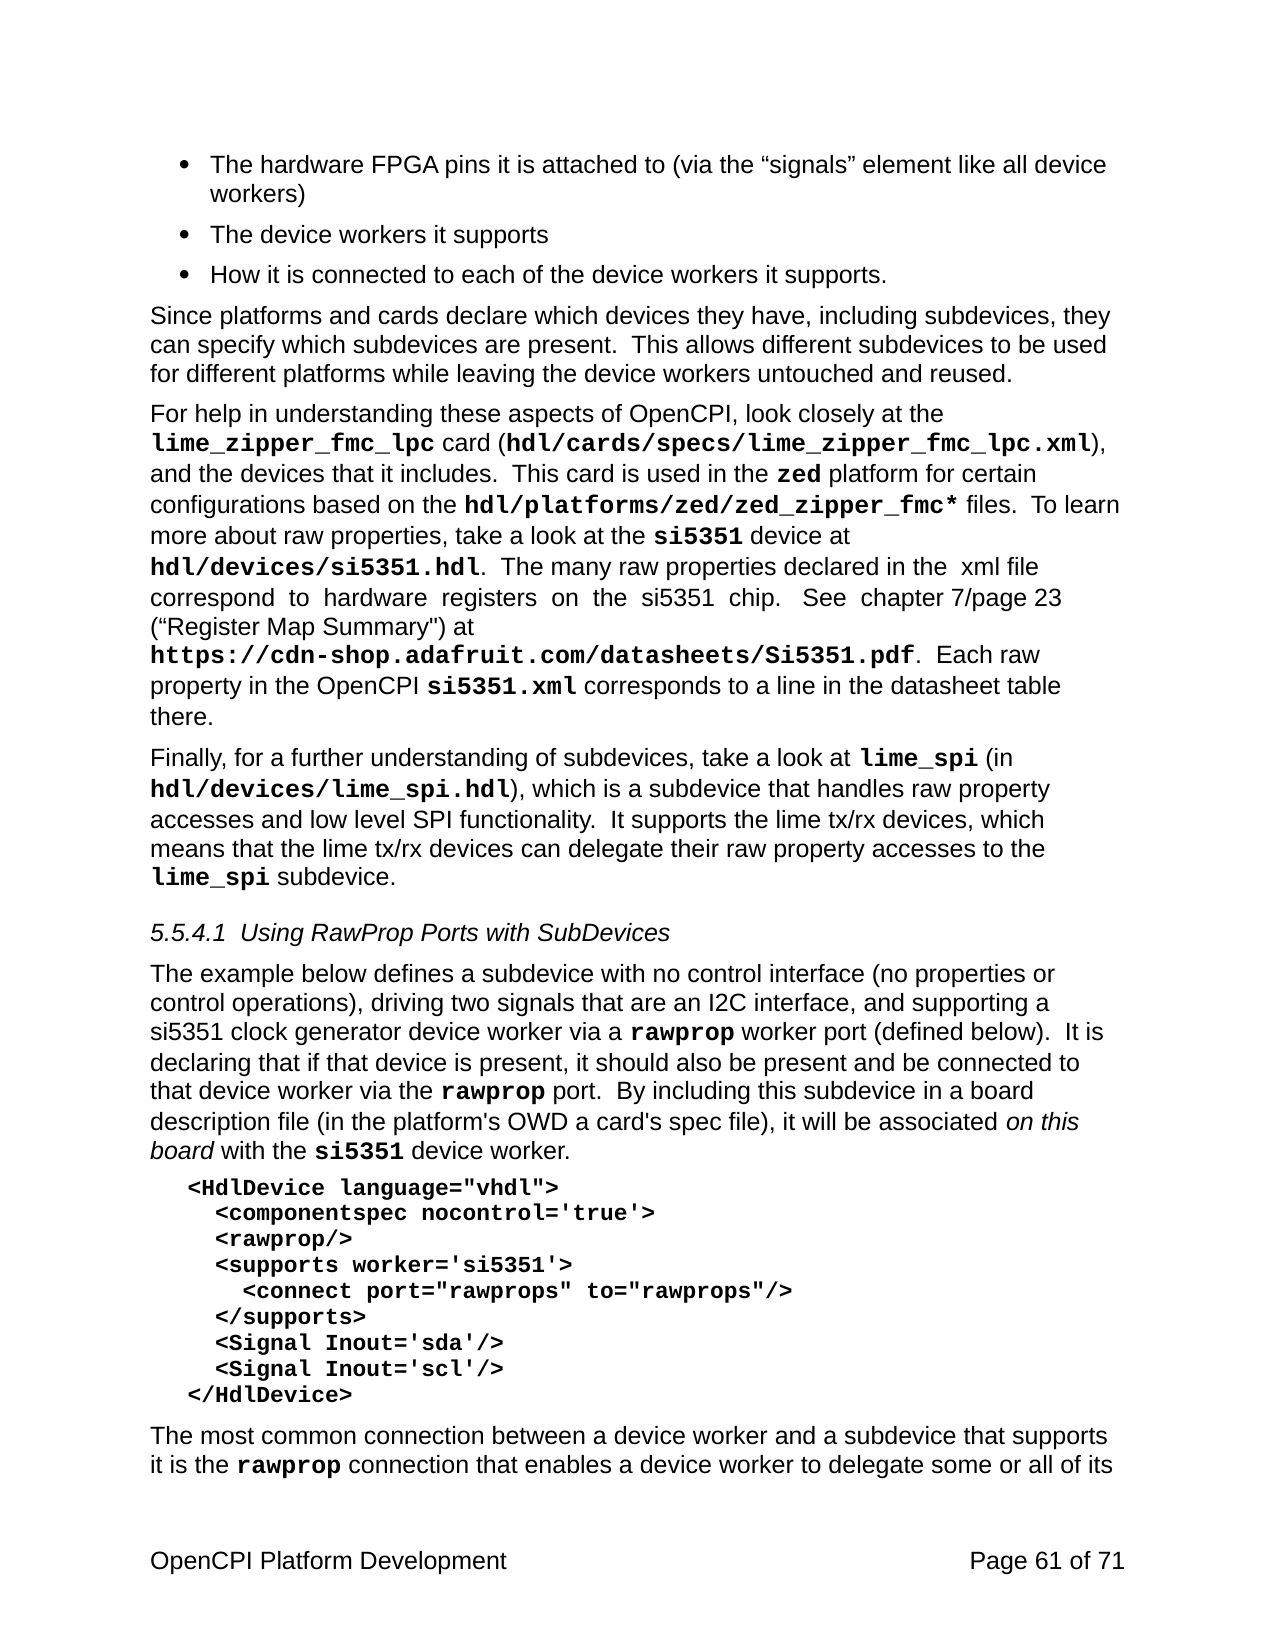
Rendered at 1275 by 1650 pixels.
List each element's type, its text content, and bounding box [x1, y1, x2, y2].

text The most common connection between a device worker and a subdevice that supports it is the rawprop connection that enables a device worker to delegate some or all of its [150, 1421, 1125, 1481]
subtitle Using RawProp Ports with SubDevices [150, 918, 1125, 947]
list The hardware FPGA pins it is attached to (via the “signals” element like all device workers) [180, 150, 1125, 208]
list The device workers it supports [180, 219, 1125, 248]
text For help in understanding these aspects of OpenCPI, look closely at the lime_zipper_fmc_lpc card (hdl/cards/specs/lime_zipper_fmc_lpc.xml), and the devices that it includes. This card is used in the zed platform for certain configurations based on the hdl/platforms/zed/zed_zipper_fmc* files. To learn more about raw properties, take a look at the si5351 device at hdl/devices/si5351.hdl. The many raw properties declared in the xml file correspond to hardware registers on the si5351 chip. See chapter 7/page 23 (“Register Map Summary") at https://cdn‑shop.adafruit.com/datasheets/Si5351.pdf. Each raw property in the OpenCPI si5351.xml corresponds to a line in the datasheet table there. [150, 399, 1125, 731]
text Finally, for a further understanding of subdevices, take a look at lime_spi (in hdl/devices/lime_spi.hdl), which is a subdevice that handles raw property accesses and low level SPI functionality. It supports the lime tx/rx devices, which means that the lime tx/rx devices can delegate their raw property accesses to the lime_spi subdevice. [150, 743, 1125, 893]
text Since platforms and cards declare which devices they have, including subdevices, they can specify which subdevices are present. This allows different subdevices to be used for different platforms while leaving the device workers untouched and reused. [150, 301, 1125, 387]
list How it is connected to each of the device workers it supports. [180, 260, 1125, 289]
text The example below defines a subdevice with no control interface (no properties or control operations), driving two signals that are an I2C interface, and supporting a si5351 clock generator device worker via a rawprop worker port (defined below). It is declaring that if that device is present, it should also be present and be connected to that device worker via the rawprop port. By including this subdevice in a board description file (in the platform's OWD a card's spec file), it will be associated on this board with the si5351 device worker. [150, 959, 1125, 1167]
text <HdlDevice language="vhdl"> <componentspec nocontrol='true'> <rawprop/> <supports worker='si5351'> <connect port="rawprops" to="rawprops"/> </supports> <Signal Inout='sda'/> <Signal Inout='scl'/> </HdlDevice> [187, 1176, 1125, 1409]
